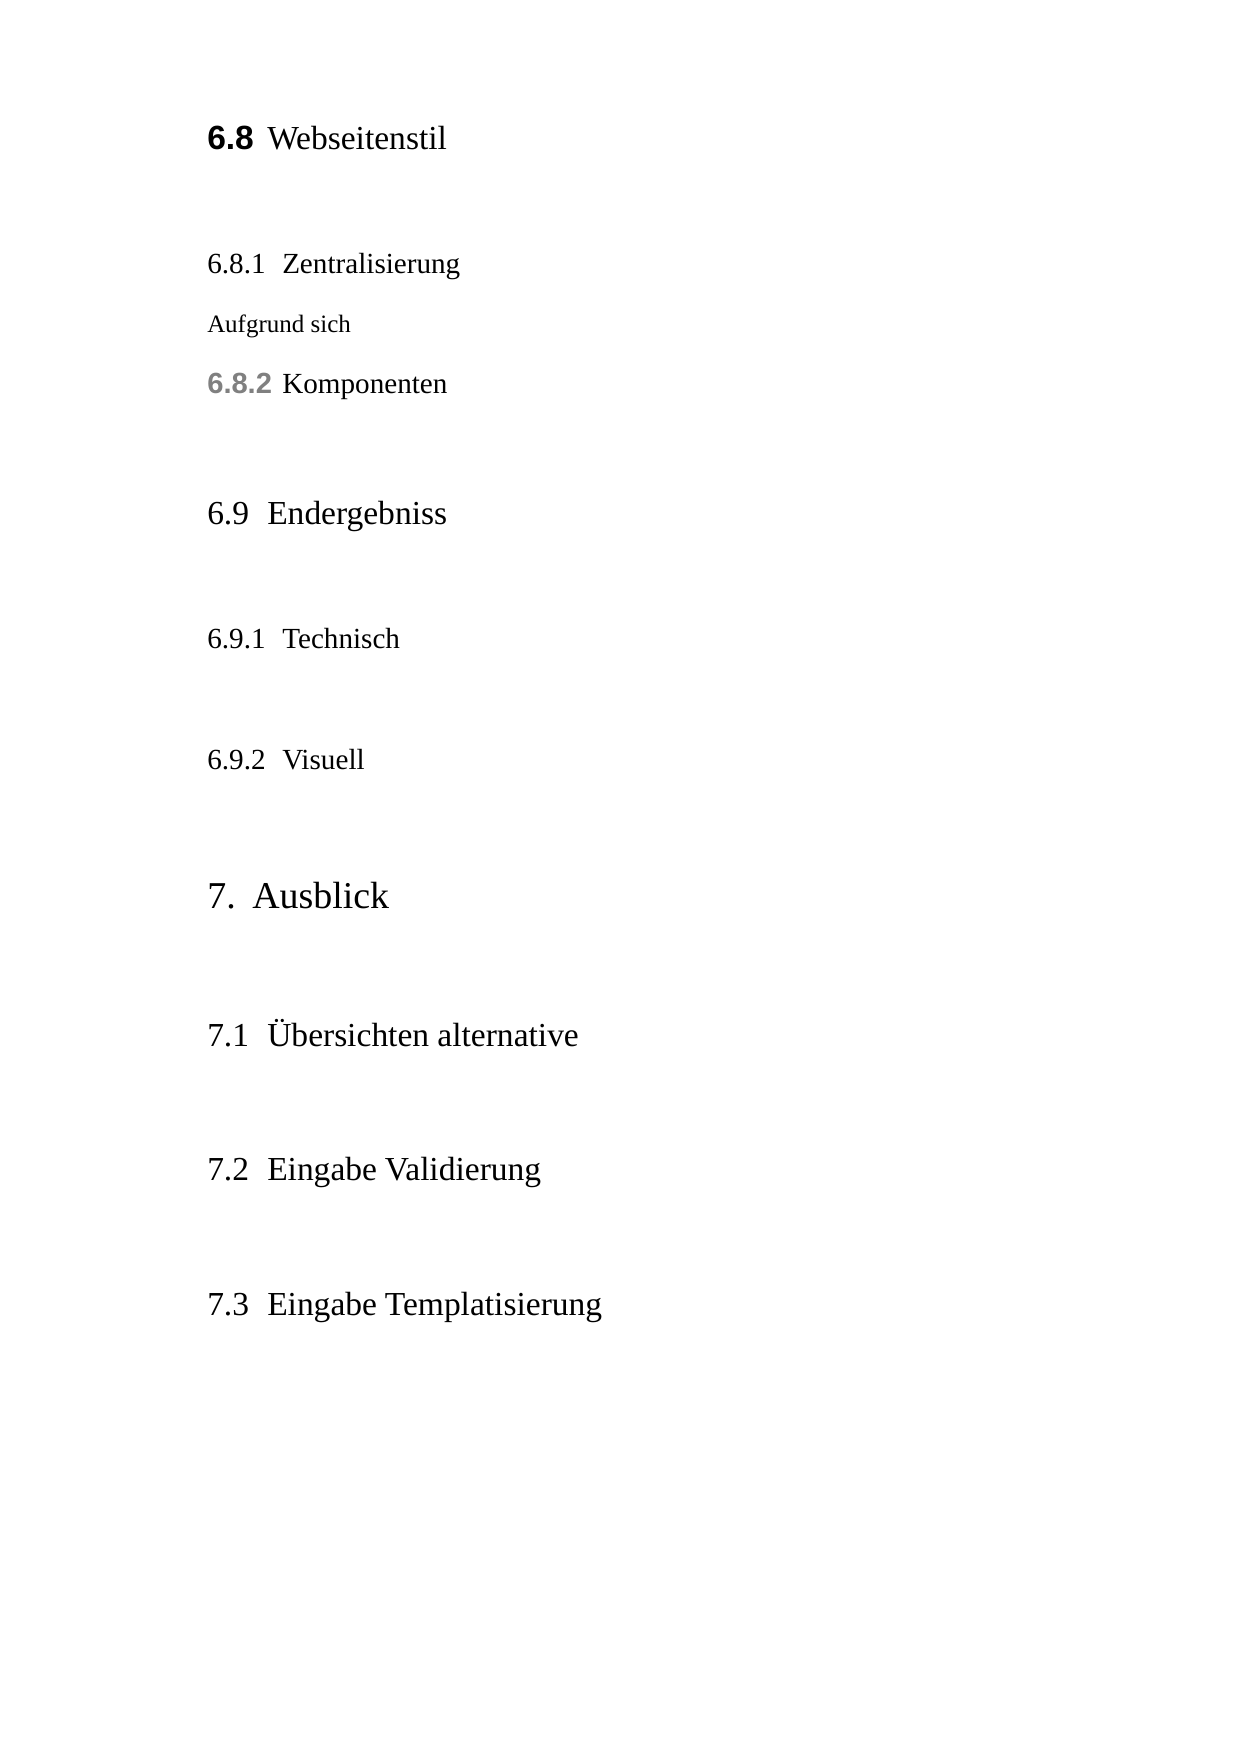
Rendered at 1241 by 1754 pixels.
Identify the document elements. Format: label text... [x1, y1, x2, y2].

subtitle Webseitenstil [207, 117, 1152, 156]
subtitle Eingabe Validierung [207, 1149, 1152, 1188]
subtitle Endergebniss [207, 493, 1152, 532]
subtitle Komponenten [207, 366, 1152, 400]
subtitle Zentralisierung [207, 246, 1152, 279]
subtitle Übersichten alternative [207, 1015, 1152, 1053]
subtitle Eingabe Templatisierung [207, 1283, 1152, 1322]
subtitle Technisch [207, 621, 1152, 655]
text Aufgrund sich [207, 309, 1152, 337]
subtitle Visuell [207, 742, 1152, 776]
subtitle Ausblick [207, 873, 1152, 917]
